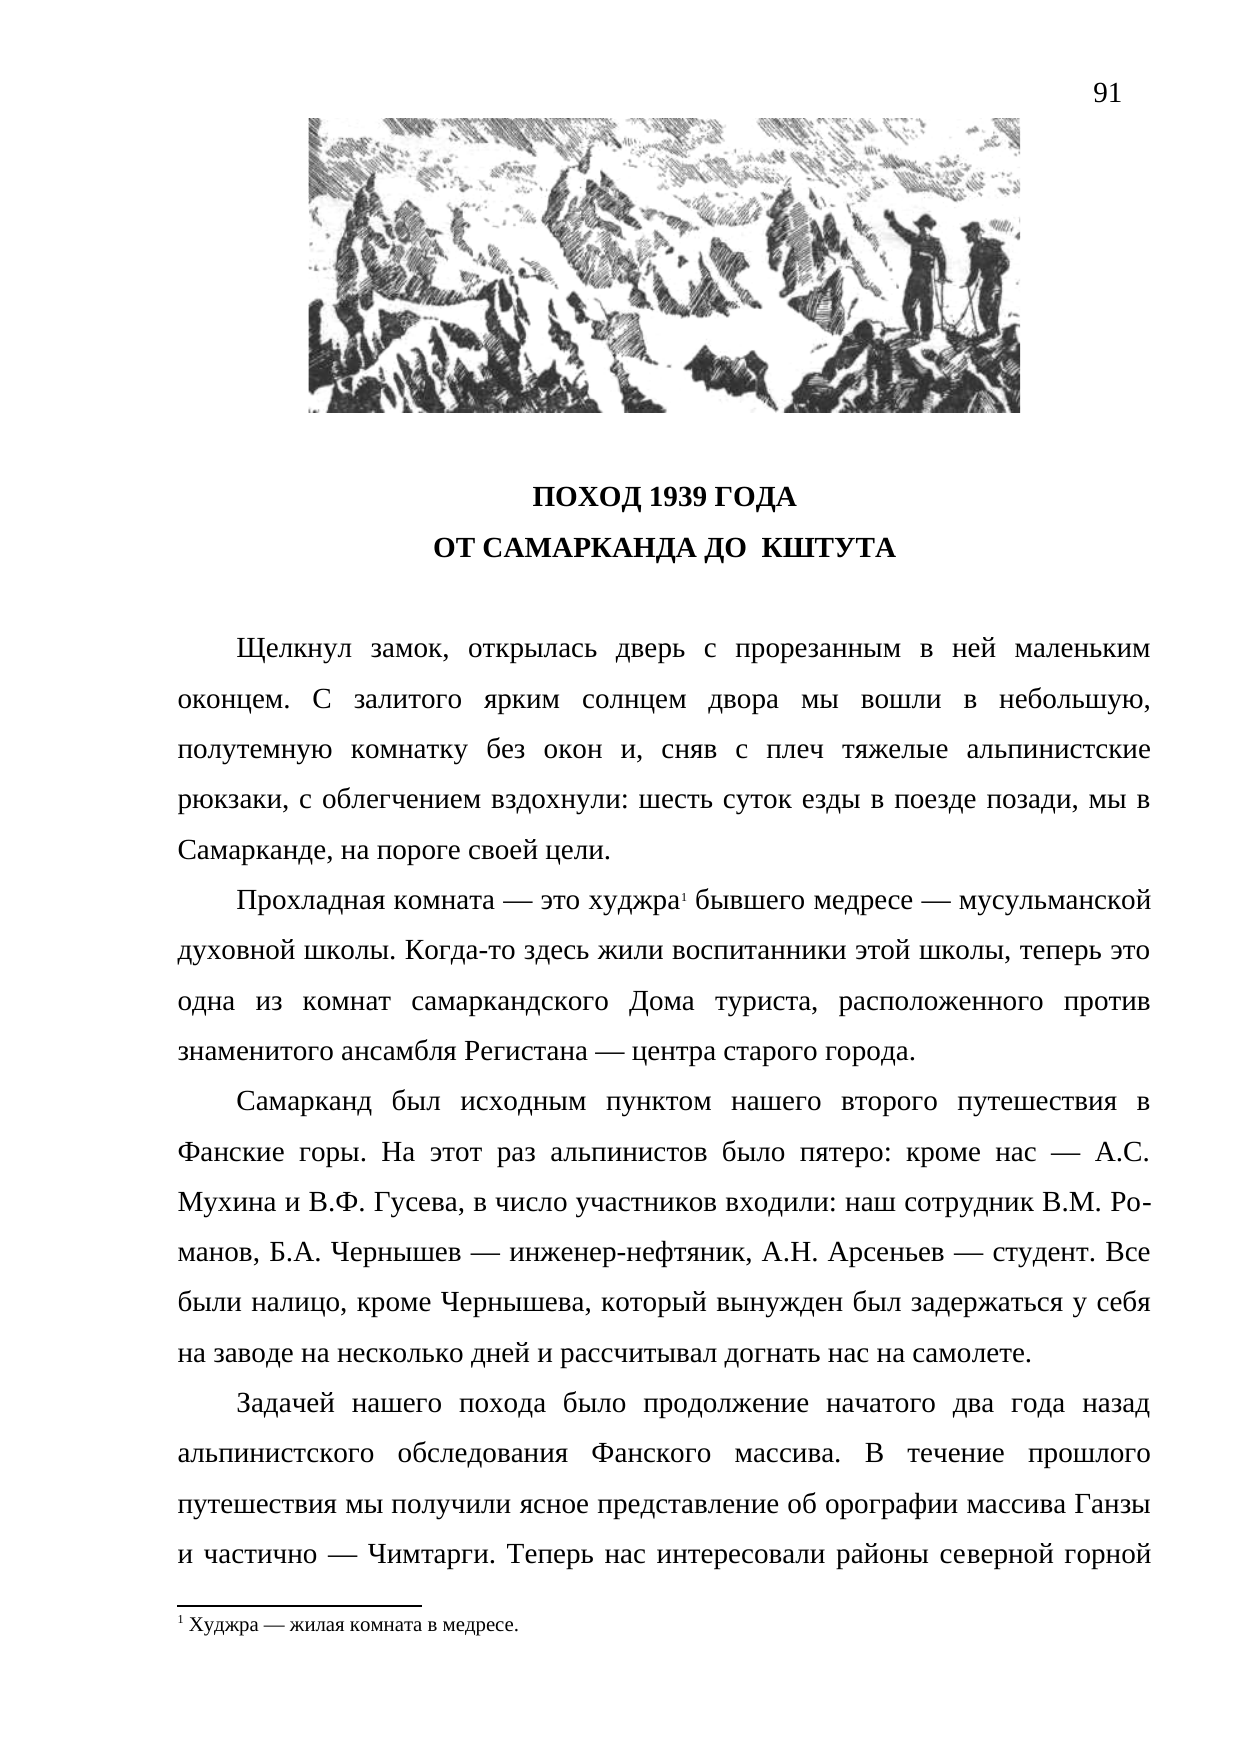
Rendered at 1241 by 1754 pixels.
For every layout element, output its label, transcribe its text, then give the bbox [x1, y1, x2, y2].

text Щелкнул замок, открылась дверь с прорезанным в ней маленьким оконцем. С залитого ярким солнцем двора мы вошли в небольшую, полутемную комнатку без окон и, сняв с плеч тяжелые альпинистские рюкзаки, с облег­чением вздохнули: шесть суток езды в поезде позади, мы в Самарканде, на пороге своей цели. [177, 631, 1152, 865]
text Задачей нашего похода было продолжение начатого два года назад альпинистского обследования Фанского массива. В течение прошлого путешествия мы получили ясное представление об орографии массива Ганзы и ча­стично — Чимтарги. Теперь нас интересовали районы се­верной горной [177, 1385, 1152, 1570]
text Прохладная комната — это худжра бывшего медре­се — мусульманской духовной школы. Когда-то здесь жили воспитанники этой школы, теперь это одна из комнат самаркандского Дома туриста, расположенного против знаменитого ансамбля Регистана — центра старого го­рода. [177, 882, 1152, 1067]
text ОТ САМАРКАНДА ДО КШТУТА [177, 530, 1152, 563]
text Худжра — жилая комната в медресе. [177, 1612, 1152, 1636]
text Самарканд был исходным пунктом нашего второго путешествия в Фанские горы. На этот раз альпинистов было пятеро: кроме нас — А.С. Мухина и В.Ф. Гусева, в число участников входили: наш сотрудник В.М. Ро­манов, Б.А. Чернышев — инженер-нефтяник, А.Н. Арсеньев — студент. Все были налицо, кроме Чернышева, который вынужден был задержаться у себя на заводе на несколько дней и рассчитывал догнать нас на само­лете. [177, 1083, 1152, 1368]
text ПОХОД 1939 ГОДА [177, 479, 1152, 513]
